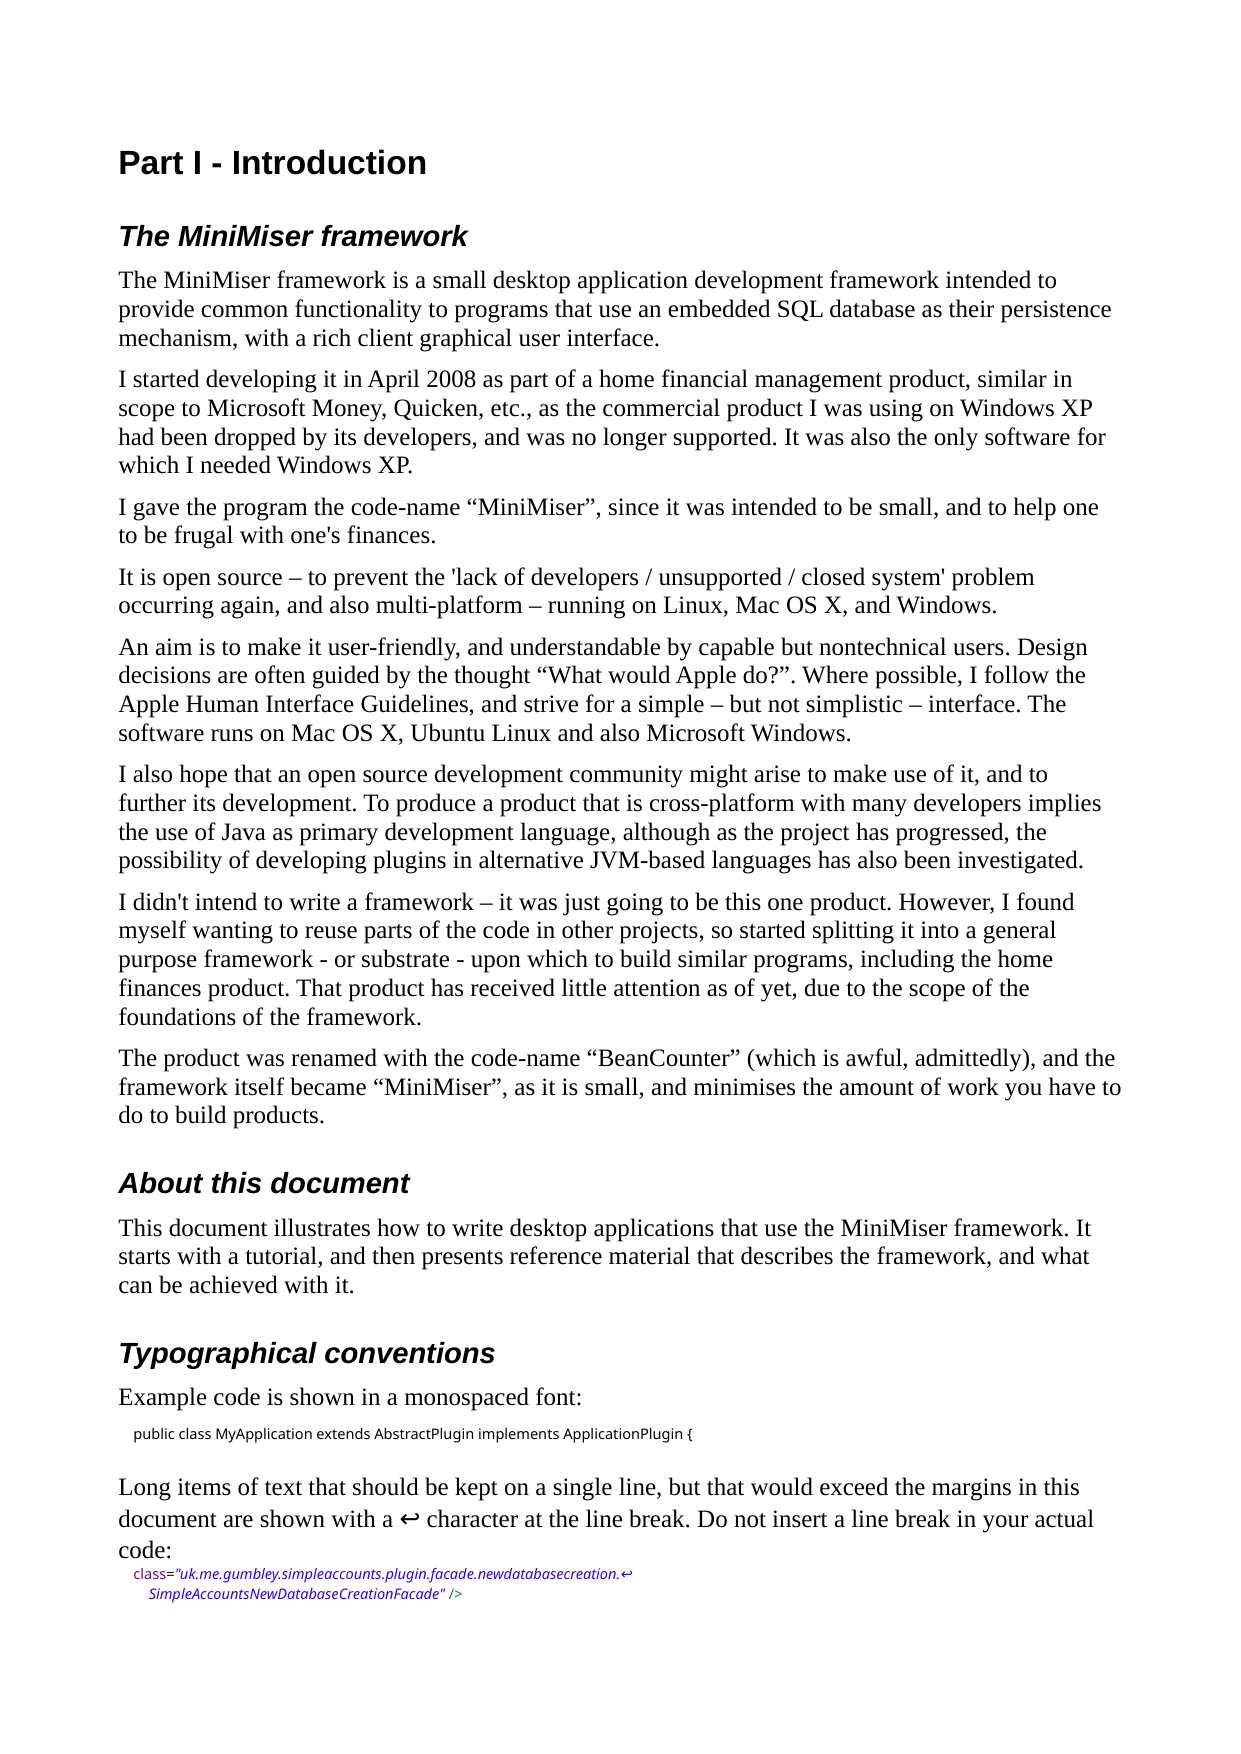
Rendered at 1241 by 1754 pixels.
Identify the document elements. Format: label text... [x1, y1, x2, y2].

text Long items of text that should be kept on a single line, but that would exceed the margins in this document are shown with a ↩ character at the line break. Do not insert a line break in your actual code: [118, 1472, 1122, 1564]
text This document illustrates how to write desktop applications that use the MiniMiser framework. It starts with a tutorial, and then presents reference material that describes the framework, and what can be achieved with it. [118, 1213, 1122, 1299]
text The MiniMiser framework is a small desktop application development framework intended to provide common functionality to programs that use an embedded SQL database as their persistence mechanism, with a rich client graphical user interface. [118, 265, 1122, 352]
text It is open source – to prevent the 'lack of developers / unsupported / closed system' problem occurring again, and also multi-platform – running on Linux, Mac OS X, and Windows. [118, 562, 1122, 619]
text I didn't intend to write a framework – it was just going to be this one product. However, I found myself wanting to reuse parts of the code in other projects, so started splitting it into a general purpose framework - or substrate - upon which to build similar programs, including the home finances product. That product has received little attention as of yet, due to the scope of the foundations of the framework. [118, 887, 1122, 1030]
subtitle Typographical conventions [118, 1336, 1122, 1370]
text class="uk.me.gumbley.simpleaccounts.plugin.facade.newdatabasecreation.↩ [118, 1564, 1122, 1584]
text public class MyApplication extends AbstractPlugin implements ApplicationPlugin { [118, 1424, 1122, 1443]
text The product was renamed with the code-name “BeanCounter” (which is awful, admittedly), and the framework itself became “MiniMiser”, as it is small, and minimises the amount of work you have to do to build products. [118, 1043, 1122, 1129]
text Example code is shown in a monospaced font: [118, 1382, 1122, 1411]
text I also hope that an open source development community might arise to make use of it, and to further its development. To produce a product that is cross-platform with many developers implies the use of Java as primary development language, although as the project has progressed, the possibility of developing plugins in alternative JVM-based languages has also been investigated. [118, 759, 1122, 874]
subtitle About this document [118, 1167, 1122, 1200]
subtitle Part I - Introduction [118, 143, 1122, 182]
subtitle The MiniMiser framework [118, 219, 1122, 253]
text An aim is to make it user-friendly, and understandable by capable but nontechnical users. Design decisions are often guided by the thought “What would Apple do?”. Where possible, I follow the Apple Human Interface Guidelines, and strive for a simple – but not simplistic – interface. The software runs on Mac OS X, Ubuntu Linux and also Microsoft Windows. [118, 632, 1122, 747]
text SimpleAccountsNewDatabaseCreationFacade" /> [118, 1584, 1122, 1604]
text I gave the program the code-name “MiniMiser”, since it was intended to be small, and to help one to be frugal with one's finances. [118, 492, 1122, 549]
text I started developing it in April 2008 as part of a home financial management product, similar in scope to Microsoft Money, Quicken, etc., as the commercial product I was using on Windows XP had been dropped by its developers, and was no longer supported. It was also the only software for which I needed Windows XP. [118, 364, 1122, 479]
